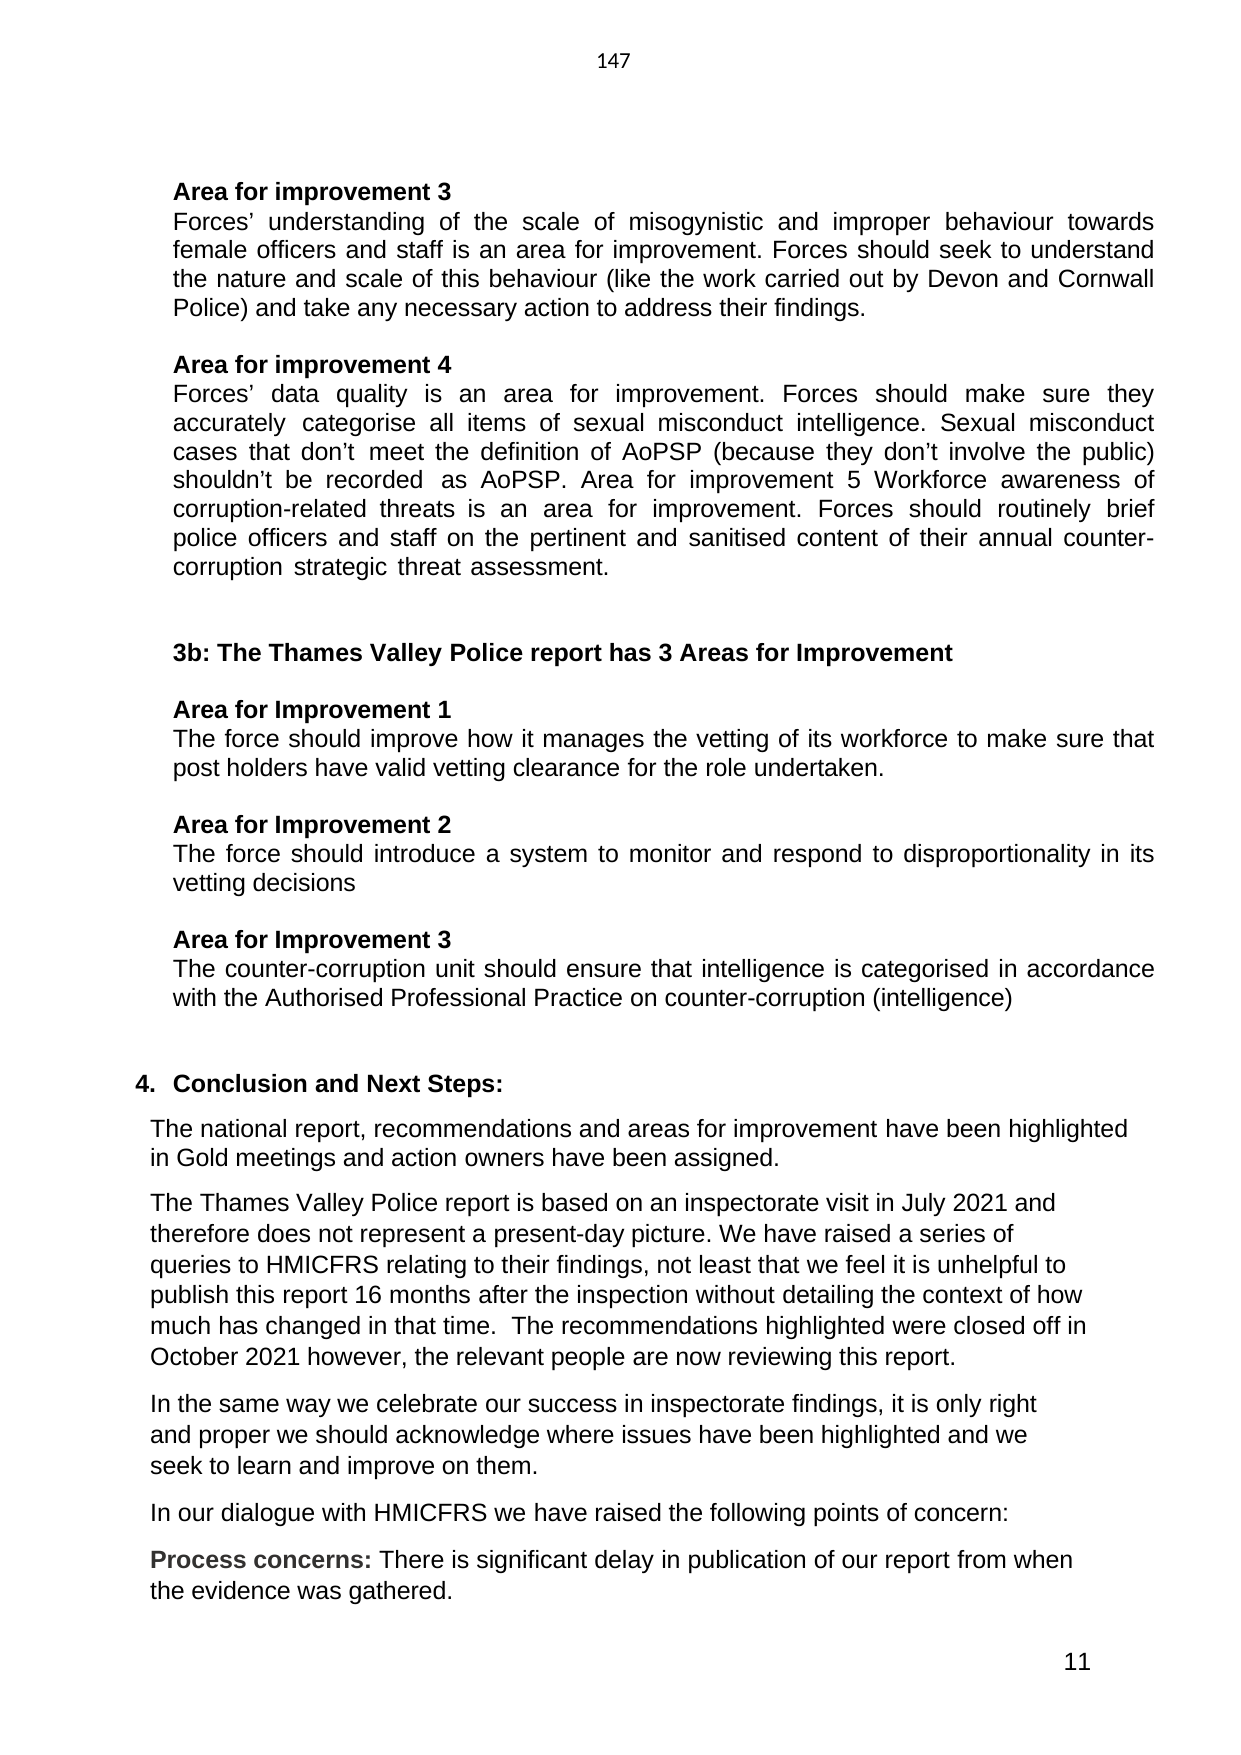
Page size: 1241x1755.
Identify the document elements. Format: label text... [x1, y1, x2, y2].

text In our dialogue with HMICFRS we have raised the following points of concern: [150, 1498, 1166, 1527]
text The force should introduce a system to monitor and respond to disproportionality in its vetting decisions [173, 839, 1155, 896]
text Area for Improvement 3 [173, 925, 1166, 954]
text Forces’ data quality is an area for improvement. Forces should make sure they accurately categorise all items of sexual misconduct intelligence. Sexual misconduct cases that don’t meet the definition of AoPSP (because they don’t involve the public) shouldn’t be recorded as AoPSP. Area for improvement 5 Workforce awareness of corruption-related threats is an area for improvement. Forces should routinely brief police officers and staff on the pertinent and sanitised content of their annual counter-corruption strategic threat assessment. [173, 379, 1155, 580]
text Process concerns: There is significant delay in publication of our report from when the evidence was gathered. [150, 1546, 1093, 1605]
text Area for Improvement 2 [173, 810, 1166, 839]
text 3b: The Thames Valley Police report has 3 Areas for Improvement Area for Improvement 1 [173, 609, 954, 724]
list Conclusion and Next Steps: [135, 1069, 1166, 1098]
text The counter-corruption unit should ensure that intelligence is categorised in accordance with the Authorised Professional Practice on counter-corruption (intelligence) [173, 954, 1155, 1011]
text The force should improve how it manages the vetting of its workforce to make sure that post holders have valid vetting clearance for the role undertaken. [173, 724, 1155, 781]
text Area for improvement 3 [173, 178, 1166, 207]
text The national report, recommendations and areas for improvement have been highlighted in Gold meetings and action owners have been assigned. [150, 1114, 1146, 1172]
text Forces’ understanding of the scale of misogynistic and improper behaviour towards female officers and staff is an area for improvement. Forces should seek to understand the nature and scale of this behaviour (like the work carried out by Devon and Cornwall Police) and take any necessary action to address their findings. [173, 207, 1155, 322]
text The Thames Valley Police report is based on an inspectorate visit in July 2021 and therefore does not represent a present-day picture. We have raised a series of queries to HMICFRS relating to their findings, not least that we feel it is unhelpful to publish this report 16 months after the inspection without detailing the context of how much has changed in that time. The recommendations highlighted were closed off in October 2021 however, the relevant people are now reviewing this report. [150, 1188, 1093, 1371]
text 11 [123, 1647, 1091, 1675]
text Area for improvement 4 [173, 350, 1166, 379]
text In the same way we celebrate our success in inspectorate findings, it is only right and proper we should acknowledge where issues have been highlighted and we seek to learn and improve on them. [150, 1389, 1077, 1479]
